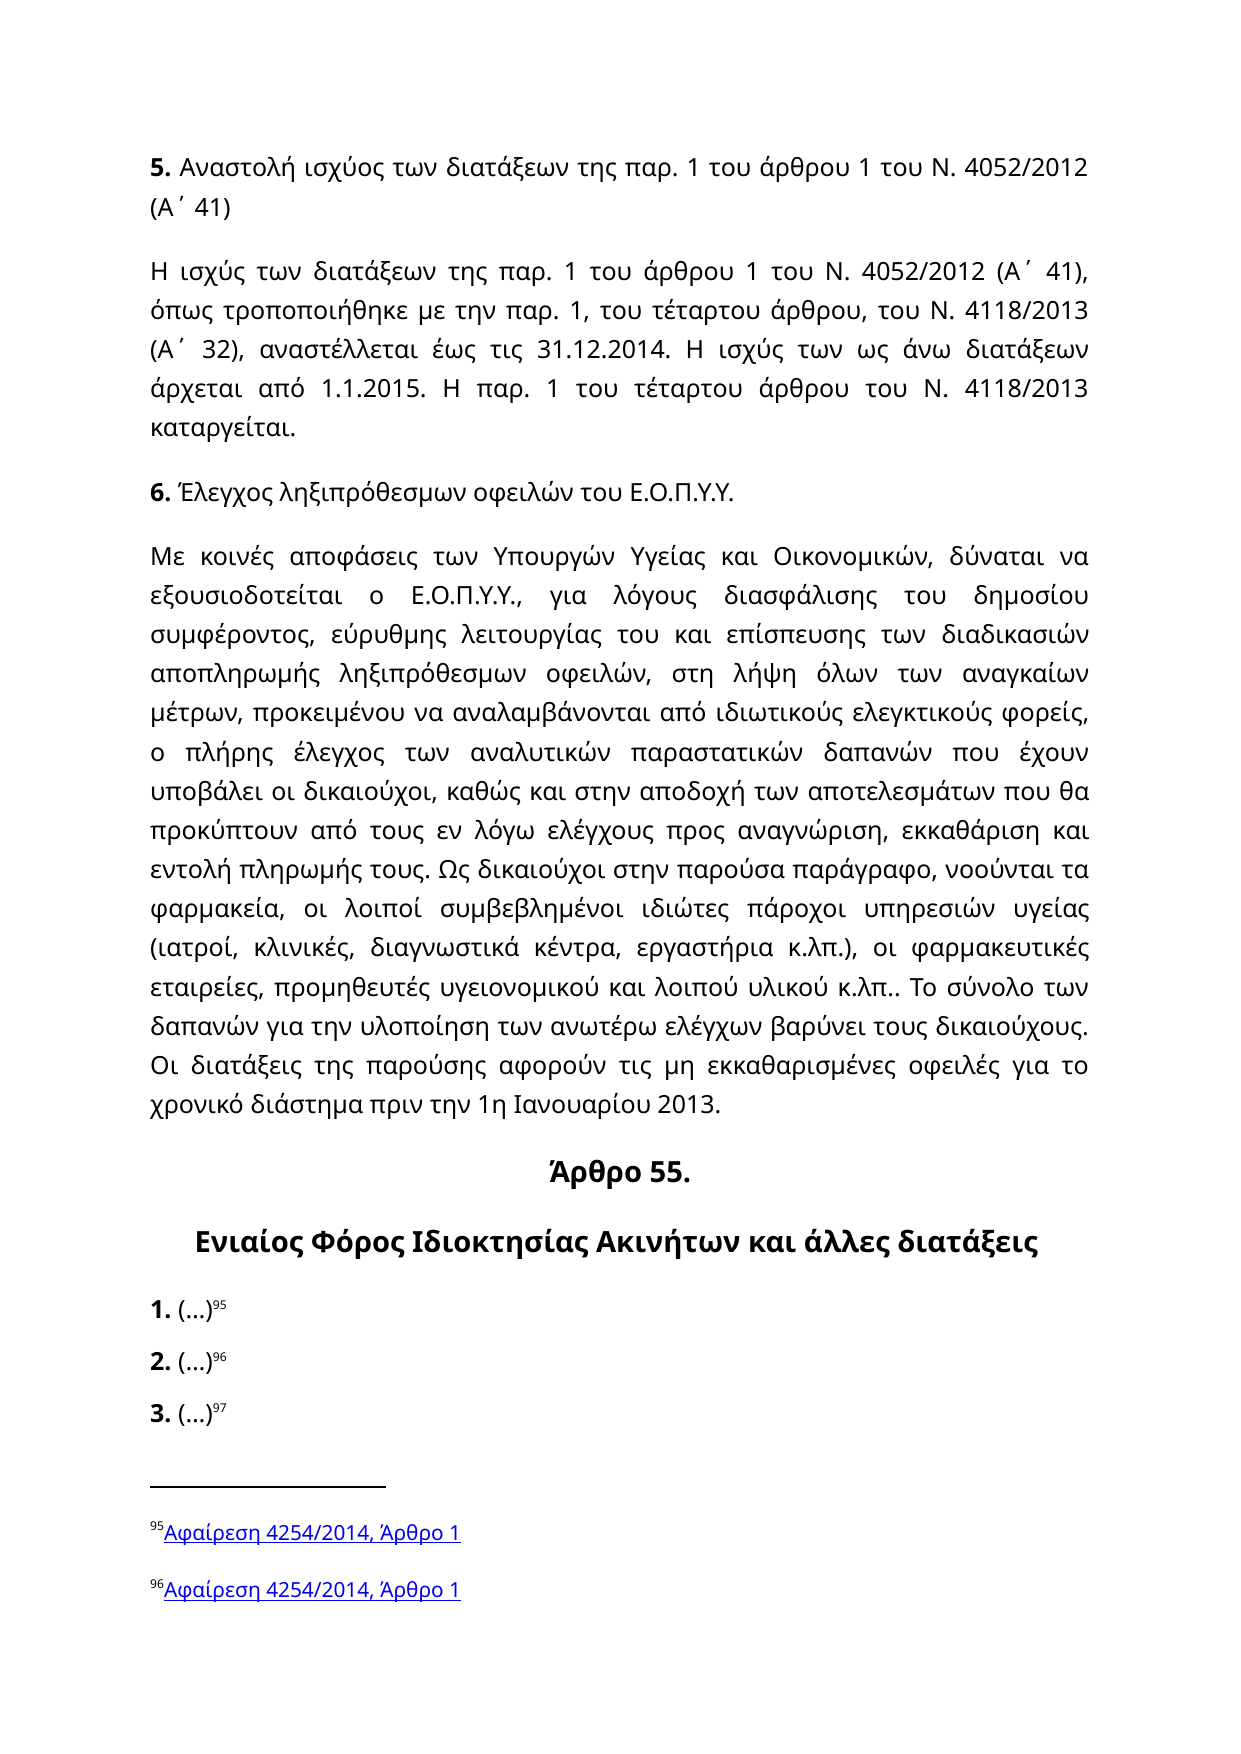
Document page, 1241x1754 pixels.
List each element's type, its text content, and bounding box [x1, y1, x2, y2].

text 1. (…) [150, 1292, 1090, 1326]
subtitle Ενιαίος Φόρος Ιδιοκτησίας Ακινήτων και άλλες διατάξεις [150, 1221, 1090, 1261]
text Η ισχύς των διατάξεων της παρ. 1 του άρθρου 1 του Ν. 4052/2012 (Α΄ 41), όπως τροποποιήθηκε με την παρ. 1, του τέταρτου άρθρου, του Ν. 4118/2013 (Α΄ 32), αναστέλλεται έως τις 31.12.2014. Η ισχύς των ως άνω διατάξεων άρχεται από 1.1.2015. Η παρ. 1 του τέταρτου άρθρου του Ν. 4118/2013 καταργείται. [150, 253, 1090, 444]
text 2. (…) [150, 1344, 1090, 1378]
text 3. (…) [150, 1395, 1090, 1429]
subtitle Άρθρο 55. [150, 1151, 1090, 1191]
text 6. Έλεγχος ληξιπρόθεσμων οφειλών του Ε.Ο.Π.Υ.Υ. [150, 474, 1090, 508]
text Αφαίρεση 4254/2014, Άρθρο 1 [150, 1576, 1090, 1604]
text 5. Αναστολή ισχύος των διατάξεων της παρ. 1 του άρθρου 1 του Ν. 4052/2012 (Α΄ 41) [150, 150, 1090, 223]
text Αφαίρεση 4254/2014, Άρθρο 1 [150, 1518, 1090, 1546]
text Με κοινές αποφάσεις των Υπουργών Υγείας και Οικονομικών, δύναται να εξουσιοδοτείται ο Ε.Ο.Π.Υ.Υ., για λόγους διασφάλισης του δημοσίου συμφέροντος, εύρυθμης λειτουργίας του και επίσπευσης των διαδικασιών αποπληρωμής ληξιπρόθεσμων οφειλών, στη λήψη όλων των αναγκαίων μέτρων, προκειμένου να αναλαμβάνονται από ιδιωτικούς ελεγκτικούς φορείς, ο πλήρης έλεγχος των αναλυτικών παραστατικών δαπανών που έχουν υποβάλει οι δικαιούχοι, καθώς και στην αποδοχή των αποτελεσμάτων που θα προκύπτουν από τους εν λόγω ελέγχους προς αναγνώριση, εκκαθάριση και εντολή πληρωμής τους. Ως δικαιούχοι στην παρούσα παράγραφο, νοούνται τα φαρμακεία, οι λοιποί συμβεβλημένοι ιδιώτες πάροχοι υπηρεσιών υγείας (ιατροί, κλινικές, διαγνωστικά κέντρα, εργαστήρια κ.λπ.), οι φαρμακευτικές εταιρείες, προμηθευτές υγειονομικού και λοιπού υλικού κ.λπ.. Το σύνολο των δαπανών για την υλοποίηση των ανωτέρω ελέγχων βαρύνει τους δικαιούχους. Οι διατάξεις της παρούσης αφορούν τις μη εκκαθαρισμένες οφειλές για το χρονικό διάστημα πριν την 1η Ιανουαρίου 2013. [150, 538, 1090, 1121]
